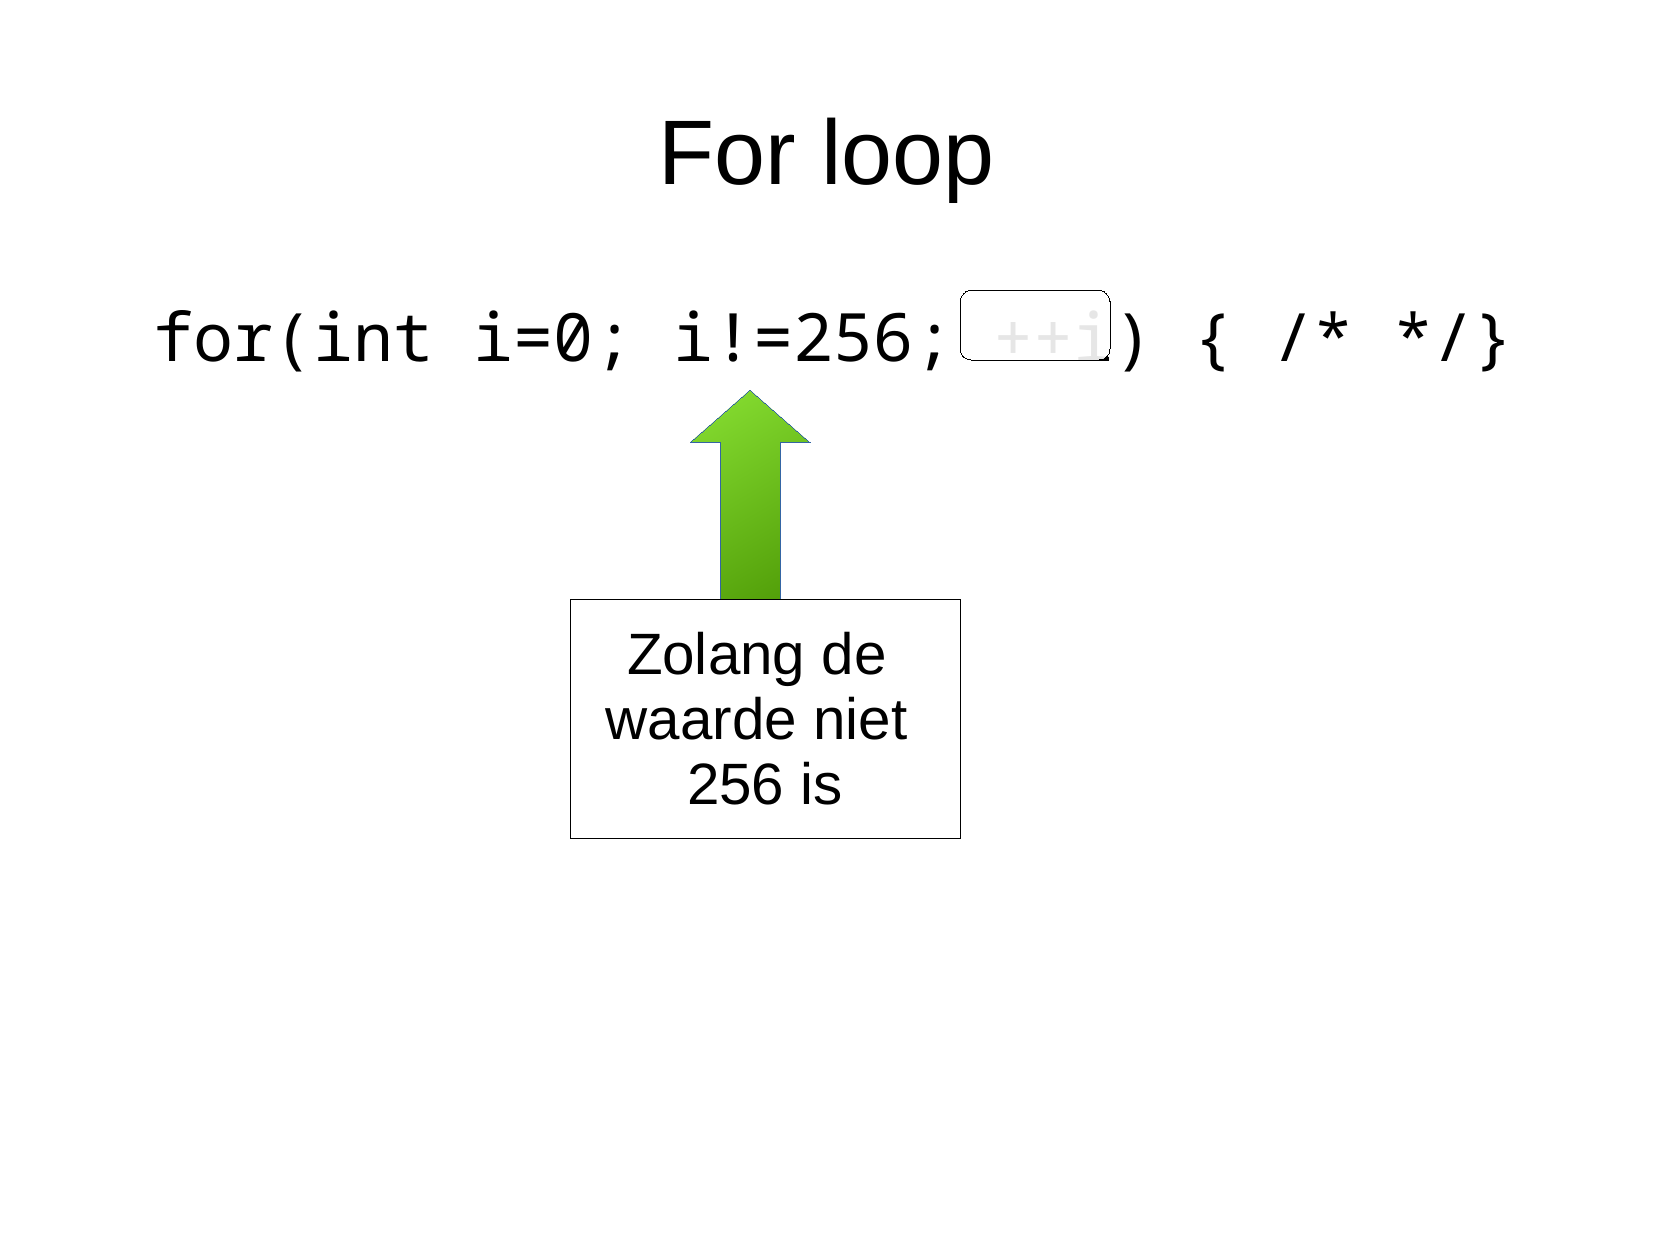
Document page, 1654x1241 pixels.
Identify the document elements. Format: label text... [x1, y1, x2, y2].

title For loop [82, 49, 1571, 257]
text_box [960, 290, 1111, 361]
text_box Zolang de waarde niet 256 is [570, 599, 961, 839]
list for(int i=0; i!=256; ++i) { /* */} [82, 290, 1571, 1010]
text_box [690, 390, 811, 599]
